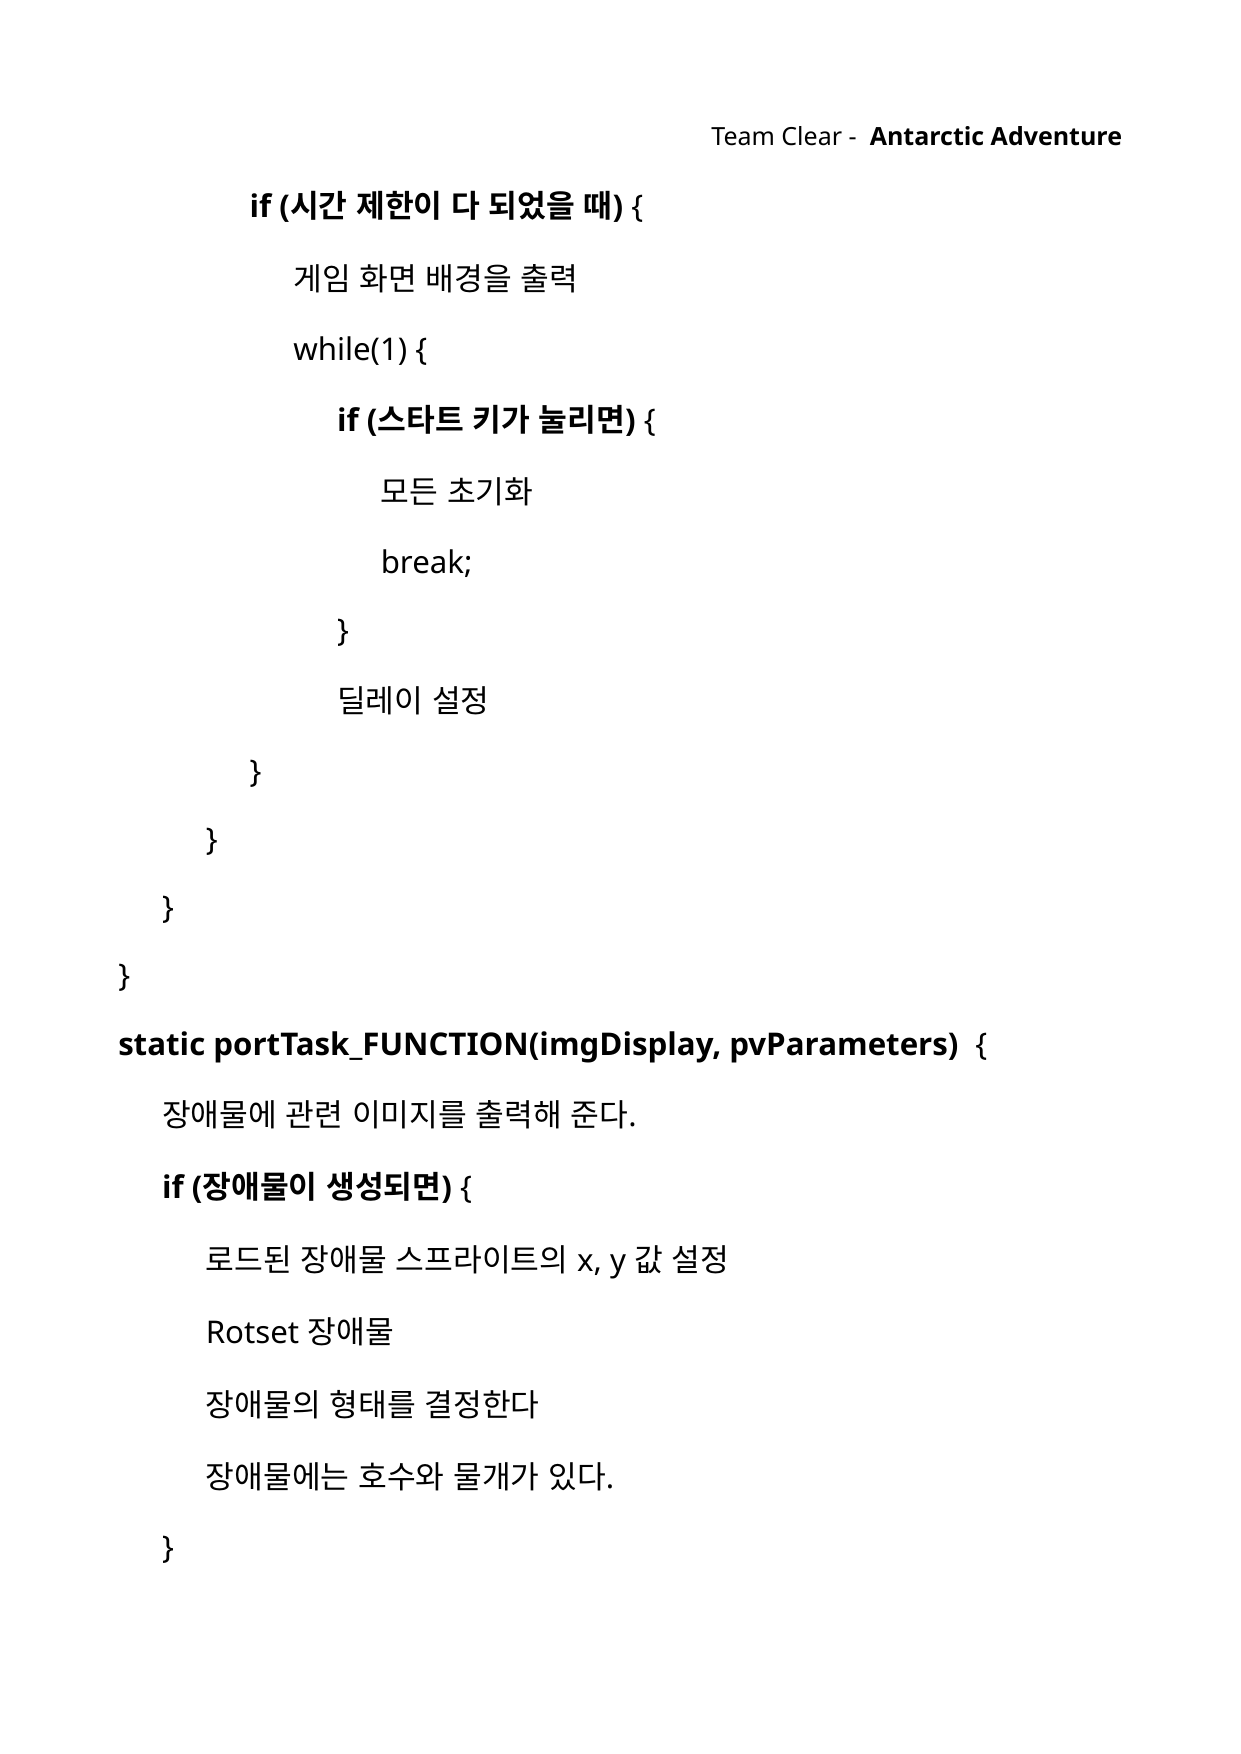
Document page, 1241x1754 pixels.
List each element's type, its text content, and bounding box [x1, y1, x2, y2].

text 게임 화면 배경을 출력 [118, 254, 1122, 300]
text 모든 초기화 [118, 468, 1122, 513]
text break; [118, 540, 1122, 583]
text if (장애물이 생성되면) { [118, 1162, 1122, 1208]
text static portTask_FUNCTION(imgDisplay, pvParameters) { [118, 1022, 1122, 1064]
text } [118, 885, 1122, 928]
text 장애물에는 호수와 물개가 있다. [118, 1453, 1122, 1498]
text 장애물에 관련 이미지를 출력해 준다. [118, 1090, 1122, 1135]
text while(1) { [118, 327, 1122, 369]
text if (스타트 키가 눌리면) { [118, 395, 1122, 440]
text } [118, 749, 1122, 792]
text 딜레이 설정 [118, 676, 1122, 722]
text 장애물의 형태를 결정한다 [118, 1380, 1122, 1426]
text Rotset 장애물 [118, 1307, 1122, 1353]
text } [118, 817, 1122, 860]
text if (시간 제한이 다 되었을 때) { [118, 182, 1122, 227]
text } [118, 953, 1122, 996]
text } [118, 608, 1122, 651]
text 로드된 장애물 스프라이트의 x, y 값 설정 [118, 1235, 1122, 1280]
text } [118, 1525, 1122, 1568]
